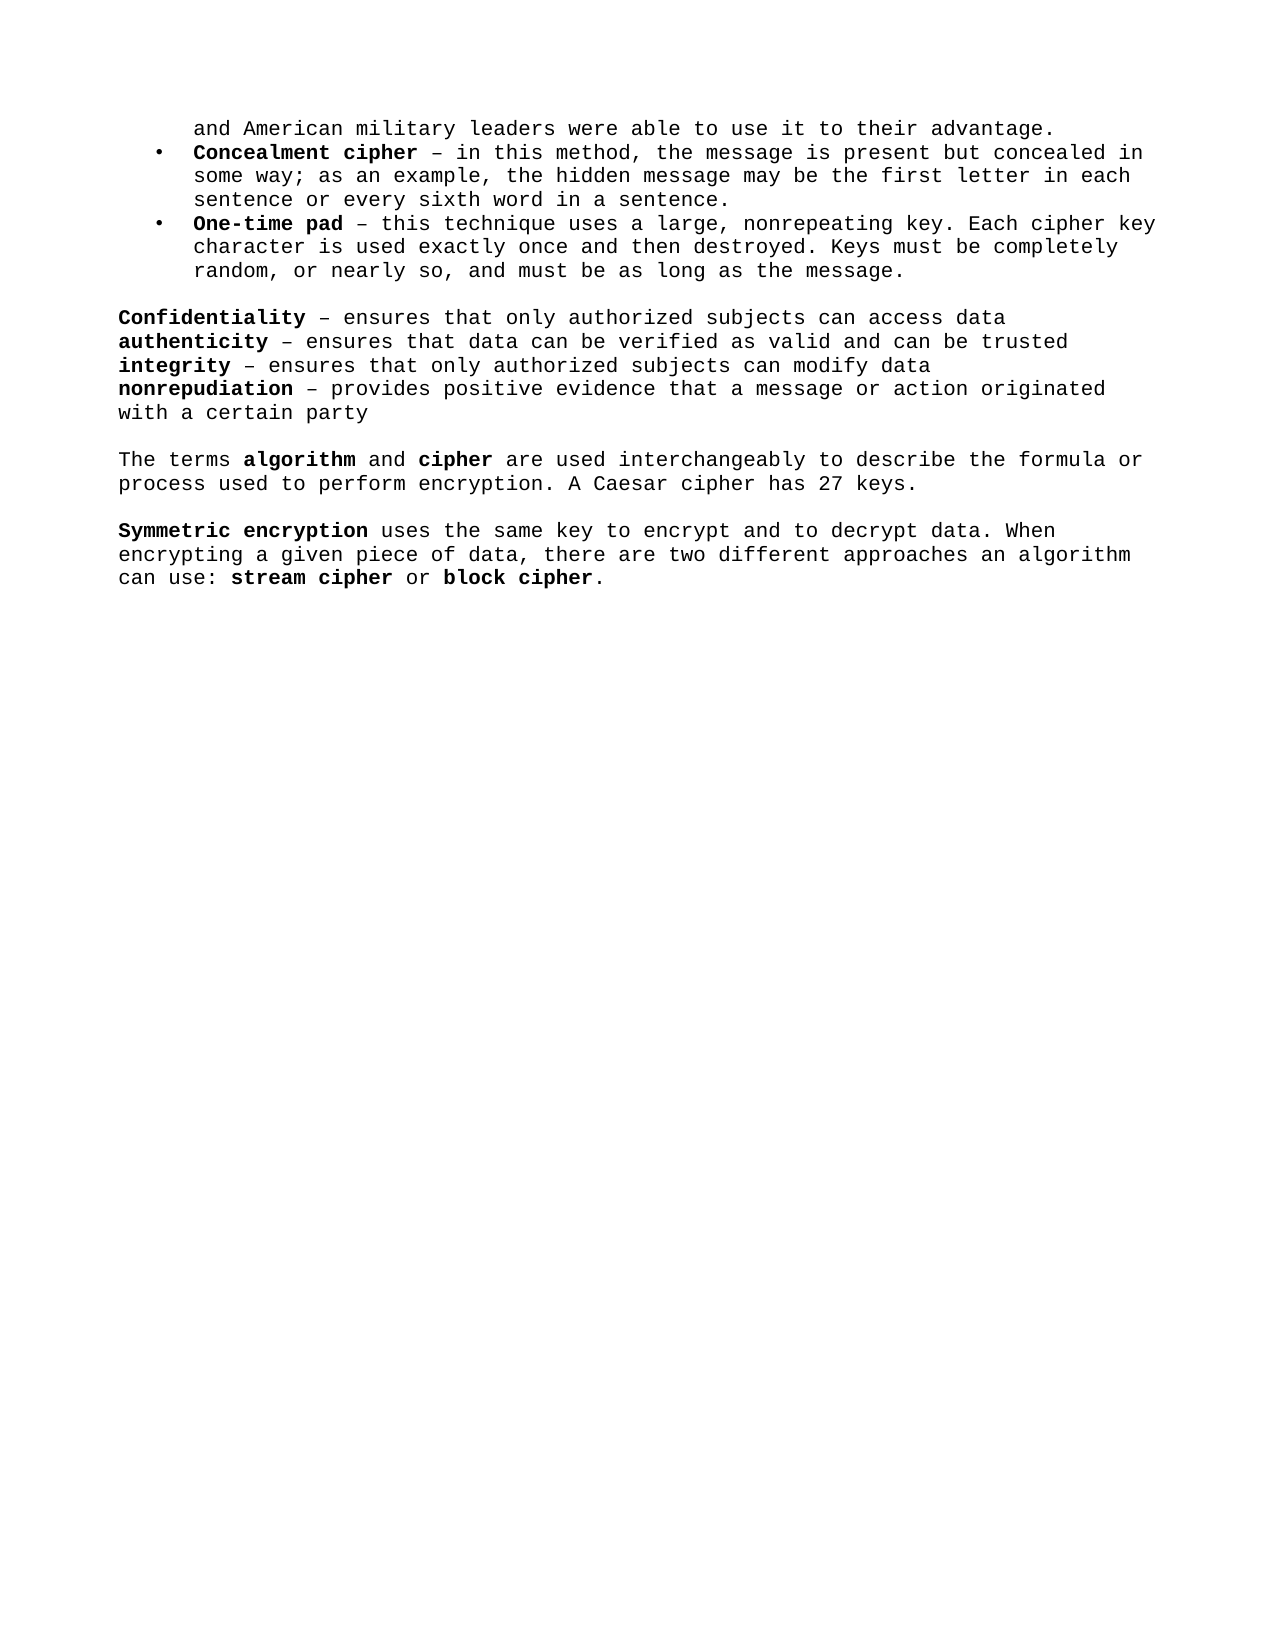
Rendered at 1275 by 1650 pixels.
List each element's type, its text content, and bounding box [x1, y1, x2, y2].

text Confidentiality – ensures that only authorized subjects can access data [118, 307, 1157, 331]
text nonrepudiation – provides positive evidence that a message or action originated with a certain party [118, 378, 1157, 426]
text integrity – ensures that only authorized subjects can modify data [118, 354, 1157, 378]
list Concealment cipher – in this method, the message is present but concealed in some way; as an example, the hidden message may be the first letter in each sentence or every sixth word in a sentence. [156, 142, 1157, 213]
text The terms algorithm and cipher are used interchangeably to describe the formula or process used to perform encryption. A Caesar cipher has 27 keys. [118, 449, 1157, 496]
text Symmetric encryption uses the same key to encrypt and to decrypt data. When encrypting a given piece of data, there are two different approaches an algorithm can use: stream cipher or block cipher. [118, 520, 1157, 591]
text authenticity – ensures that data can be verified as valid and can be trusted [118, 331, 1157, 354]
list and American military leaders were able to use it to their advantage. [156, 118, 1157, 142]
list One-time pad – this technique uses a large, nonrepeating key. Each cipher key character is used exactly once and then destroyed. Keys must be completely random, or nearly so, and must be as long as the message. [156, 213, 1157, 284]
